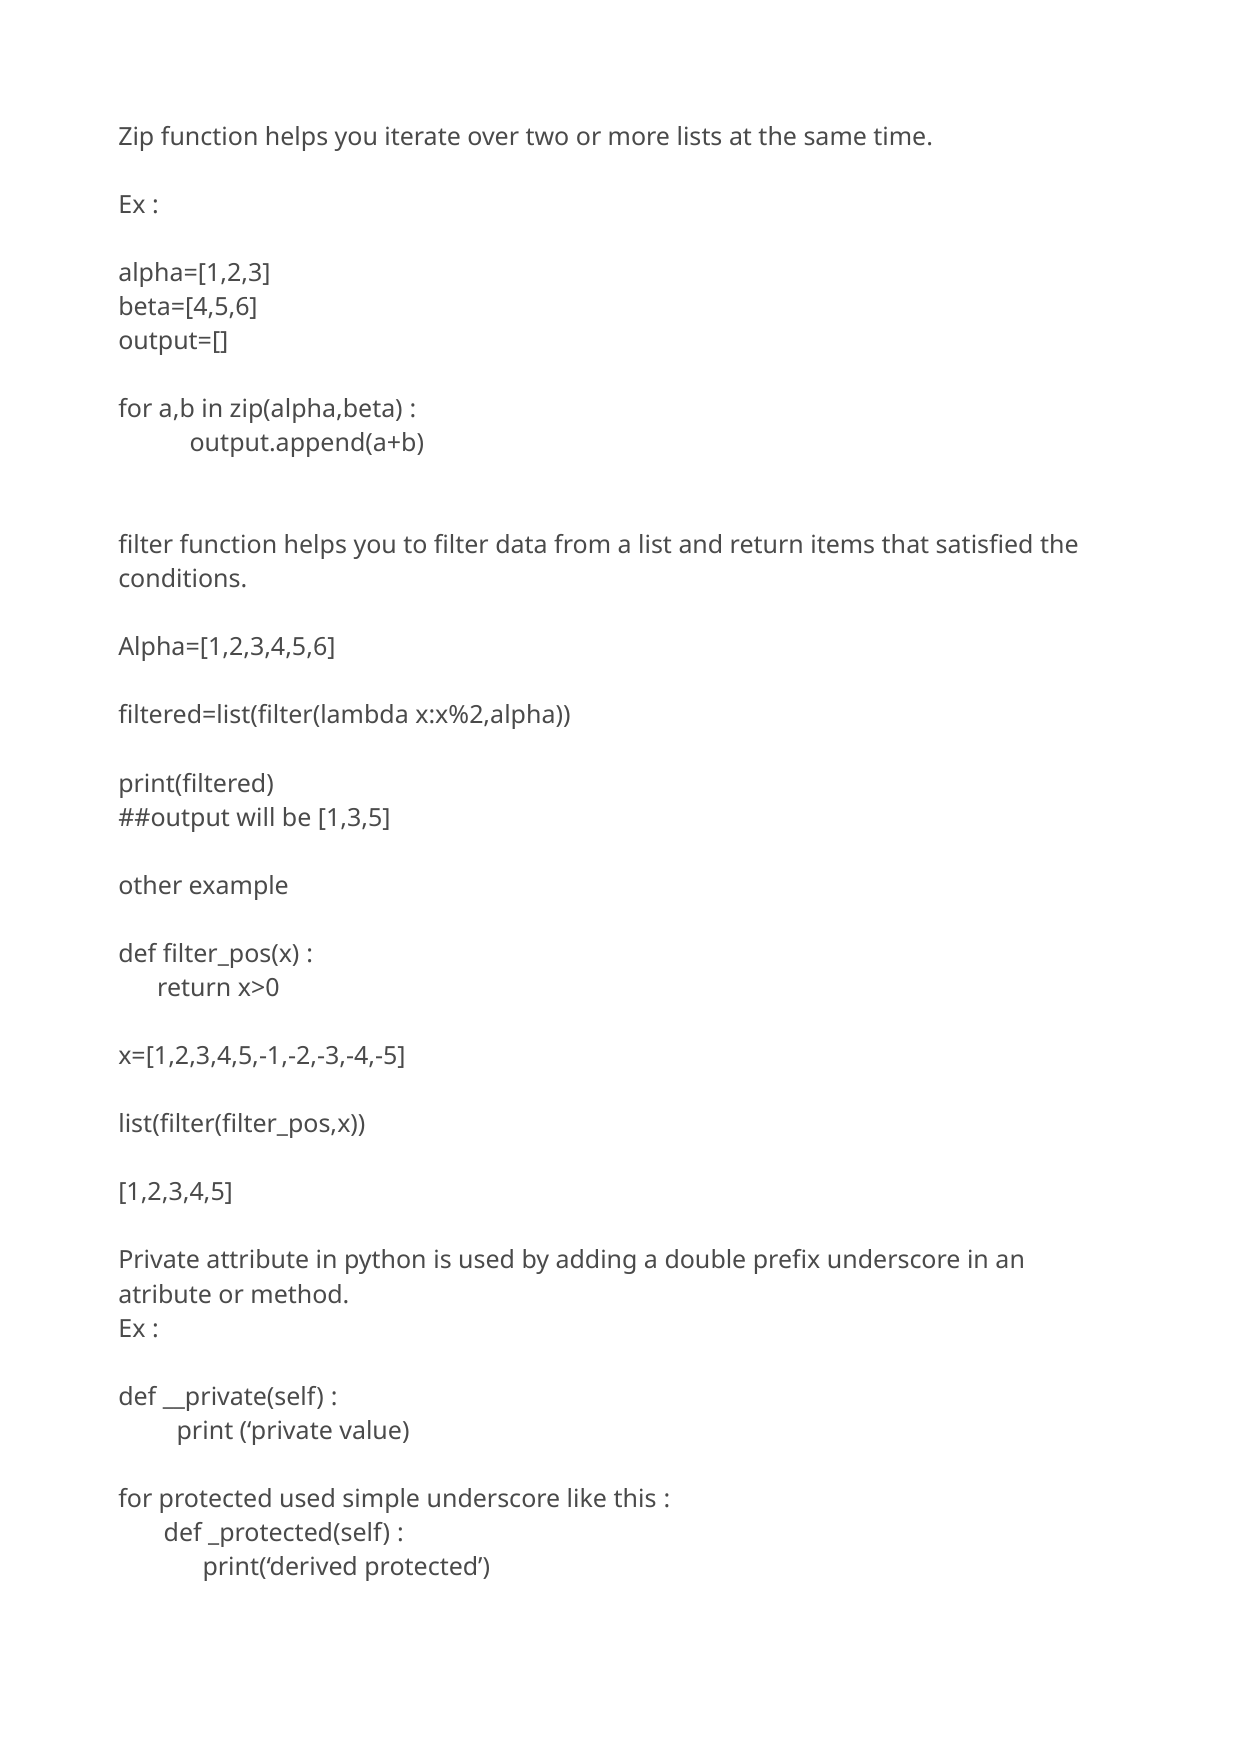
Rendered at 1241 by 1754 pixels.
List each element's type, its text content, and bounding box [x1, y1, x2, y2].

text for a,b in zip(alpha,beta) : [118, 391, 1122, 425]
text Private attribute in python is used by adding a double prefix underscore in an atribute or method. [118, 1242, 1122, 1310]
text x=[1,2,3,4,5,-1,-2,-3,-4,-5] [118, 1038, 1122, 1072]
text for protected used simple underscore like this : [118, 1481, 1122, 1515]
text Ex : [118, 186, 1122, 220]
text output=[] [118, 322, 1122, 357]
text filter function helps you to filter data from a list and return items that satisfied the conditions. [118, 527, 1122, 595]
text ##output will be [1,3,5] [118, 799, 1122, 833]
text filtered=list(filter(lambda x:x%2,alpha)) [118, 697, 1122, 731]
text def _protected(self) : [118, 1515, 1122, 1549]
text print(filtered) [118, 765, 1122, 799]
text beta=[4,5,6] [118, 288, 1122, 322]
text alpha=[1,2,3] [118, 254, 1122, 288]
text list(filter(filter_pos,x)) [118, 1106, 1122, 1140]
text print (‘private value) [118, 1412, 1122, 1447]
text def filter_pos(x) : [118, 936, 1122, 970]
text return x>0 [118, 970, 1122, 1004]
text def __private(self) : [118, 1378, 1122, 1412]
text output.append(a+b) [118, 425, 1122, 459]
text Alpha=[1,2,3,4,5,6] [118, 629, 1122, 663]
text print(‘derived protected’) [118, 1549, 1122, 1583]
text Ex : [118, 1310, 1122, 1344]
text Zip function helps you iterate over two or more lists at the same time. [118, 118, 1122, 152]
text other example [118, 867, 1122, 902]
text [1,2,3,4,5] [118, 1174, 1122, 1208]
